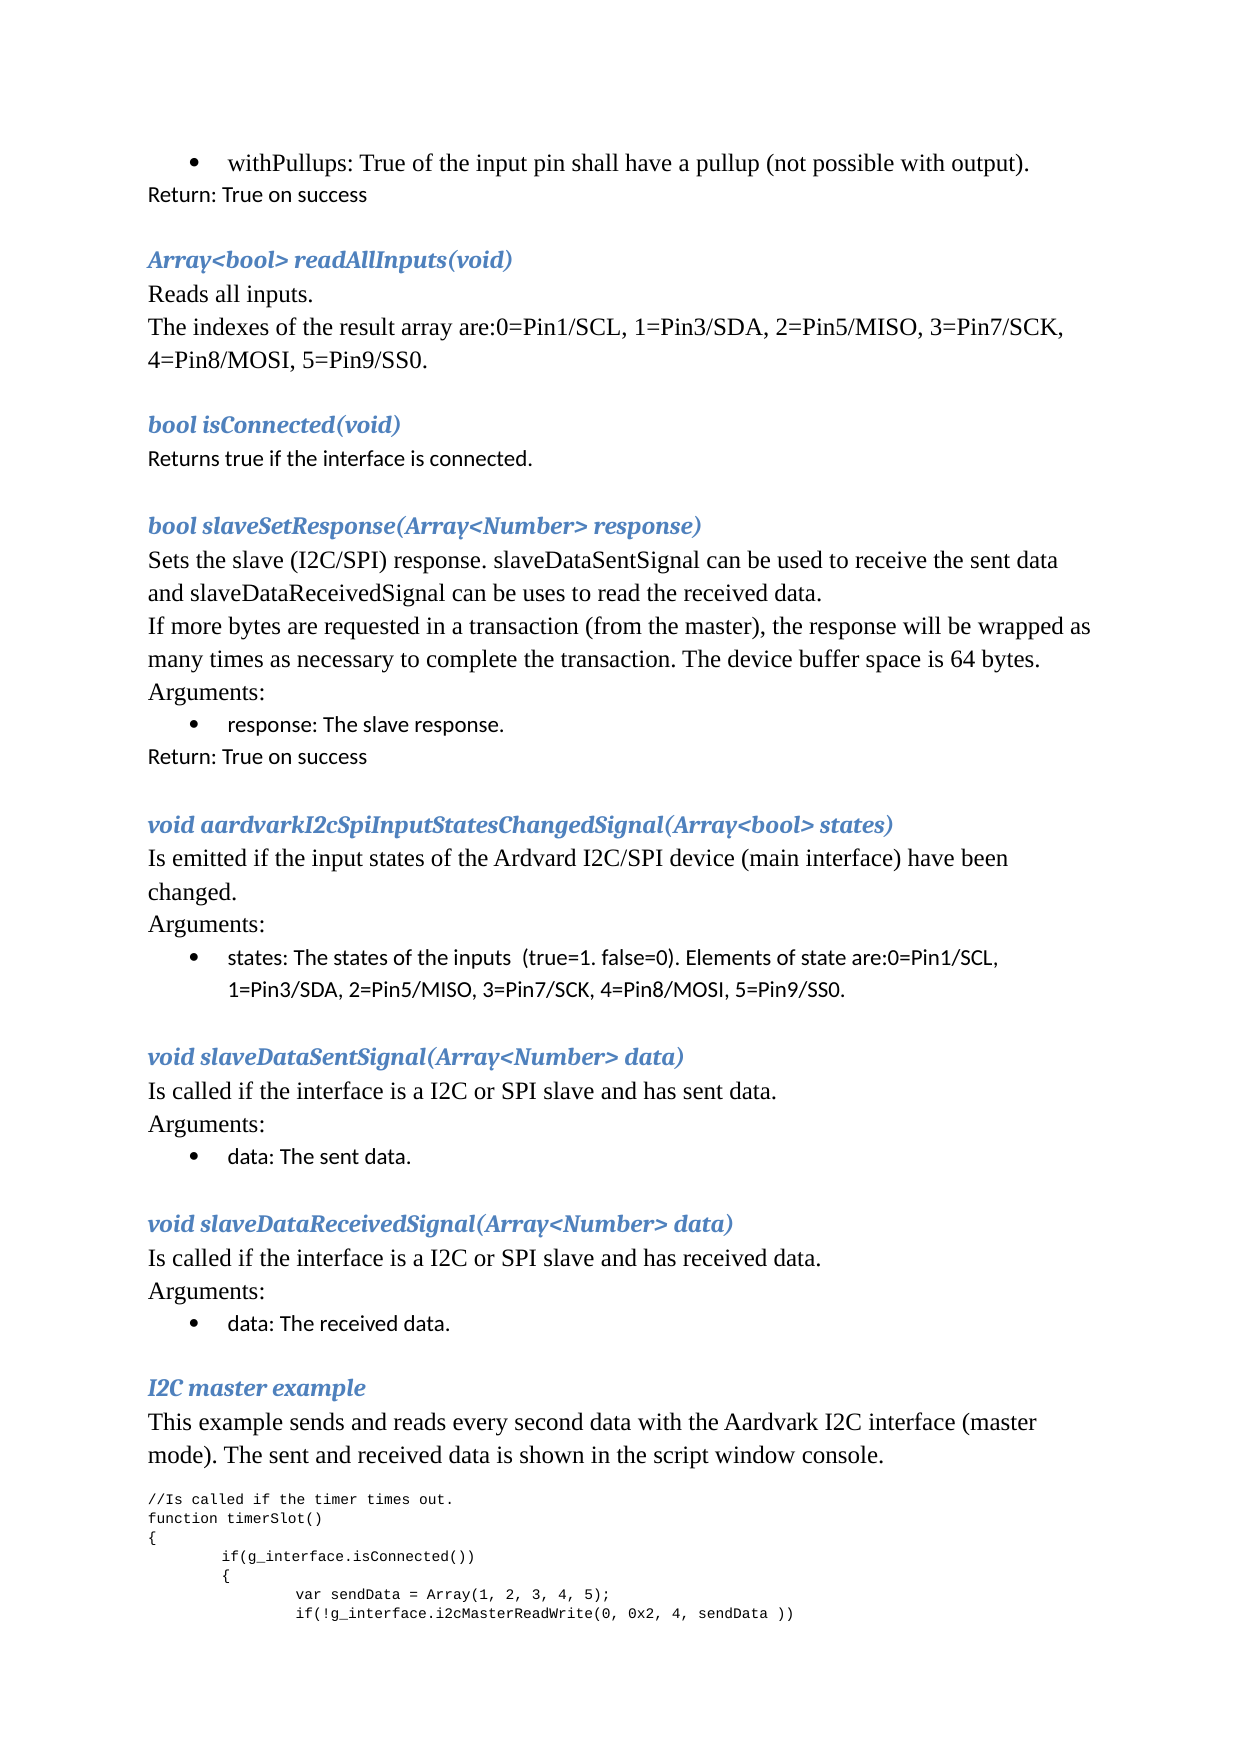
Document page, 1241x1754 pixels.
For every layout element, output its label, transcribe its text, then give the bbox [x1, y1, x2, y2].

subtitle I2C master example [148, 1374, 1093, 1403]
text function timerSlot() [148, 1511, 1093, 1528]
text if(!g_interface.i2cMasterReadWrite(0, 0x2, 4, sendData )) [148, 1606, 1093, 1623]
text Arguments: [148, 677, 1093, 706]
text Is called if the interface is a I2C or SPI slave and has sent data. [148, 1076, 1093, 1105]
text Arguments: [148, 1109, 1093, 1138]
text Sets the slave (I2C/SPI) response. slaveDataSentSignal can be used to receive the sent data and slaveDataReceivedSignal can be uses to read the received data. [148, 545, 1093, 607]
subtitle void slaveDataSentSignal(Array<Number> data) [148, 1043, 1093, 1072]
text Is emitted if the input states of the Ardvard I2C/SPI device (main interface) have been changed. [148, 843, 1093, 905]
list states: The states of the inputs (true=1. false=0). Elements of state are:0=Pin1/SCL, 1=Pin3/SDA, 2=Pin5/MISO, 3=Pin7/SCK, 4=Pin8/MOSI, 5=Pin9/SS0. [190, 943, 1093, 1003]
list data: The sent data. [190, 1142, 1093, 1170]
subtitle Array<bool> readAllInputs(void) [148, 246, 1093, 274]
text Reads all inputs. [148, 279, 1093, 308]
list Return: True on success [148, 742, 1093, 770]
list data: The received data. [190, 1309, 1093, 1337]
text var sendData = Array(1, 2, 3, 4, 5); [148, 1587, 1093, 1604]
subtitle bool isConnected(void) [148, 411, 1093, 440]
text { [148, 1568, 1093, 1585]
list Return: True on success [148, 181, 1093, 209]
text This example sends and reads every second data with the Aardvark I2C interface (master mode). The sent and received data is shown in the script window console. [148, 1407, 1093, 1469]
subtitle void slaveDataReceivedSignal(Array<Number> data) [148, 1210, 1093, 1239]
text Arguments: [148, 909, 1093, 938]
subtitle bool slaveSetResponse(Array<Number> response) [148, 512, 1093, 541]
subtitle void aardvarkI2cSpiInputStatesChangedSignal(Array<bool> states) [148, 811, 1093, 839]
text { [148, 1530, 1093, 1547]
list withPullups: True of the input pin shall have a pullup (not possible with output). [190, 148, 1093, 176]
text Is called if the interface is a I2C or SPI slave and has received data. [148, 1243, 1093, 1272]
text //Is called if the timer times out. [148, 1492, 1093, 1509]
text The indexes of the result array are:0=Pin1/SCL, 1=Pin3/SDA, 2=Pin5/MISO, 3=Pin7/SCK, 4=Pin8/MOSI, 5=Pin9/SS0. [148, 312, 1093, 374]
text if(g_interface.isConnected()) [148, 1549, 1093, 1566]
text Returns true if the interface is connected. [148, 444, 1093, 472]
list response: The slave response. [190, 710, 1093, 738]
text Arguments: [148, 1276, 1093, 1305]
text If more bytes are requested in a transaction (from the master), the response will be wrapped as many times as necessary to complete the transaction. The device buffer space is 64 bytes. [148, 611, 1093, 673]
